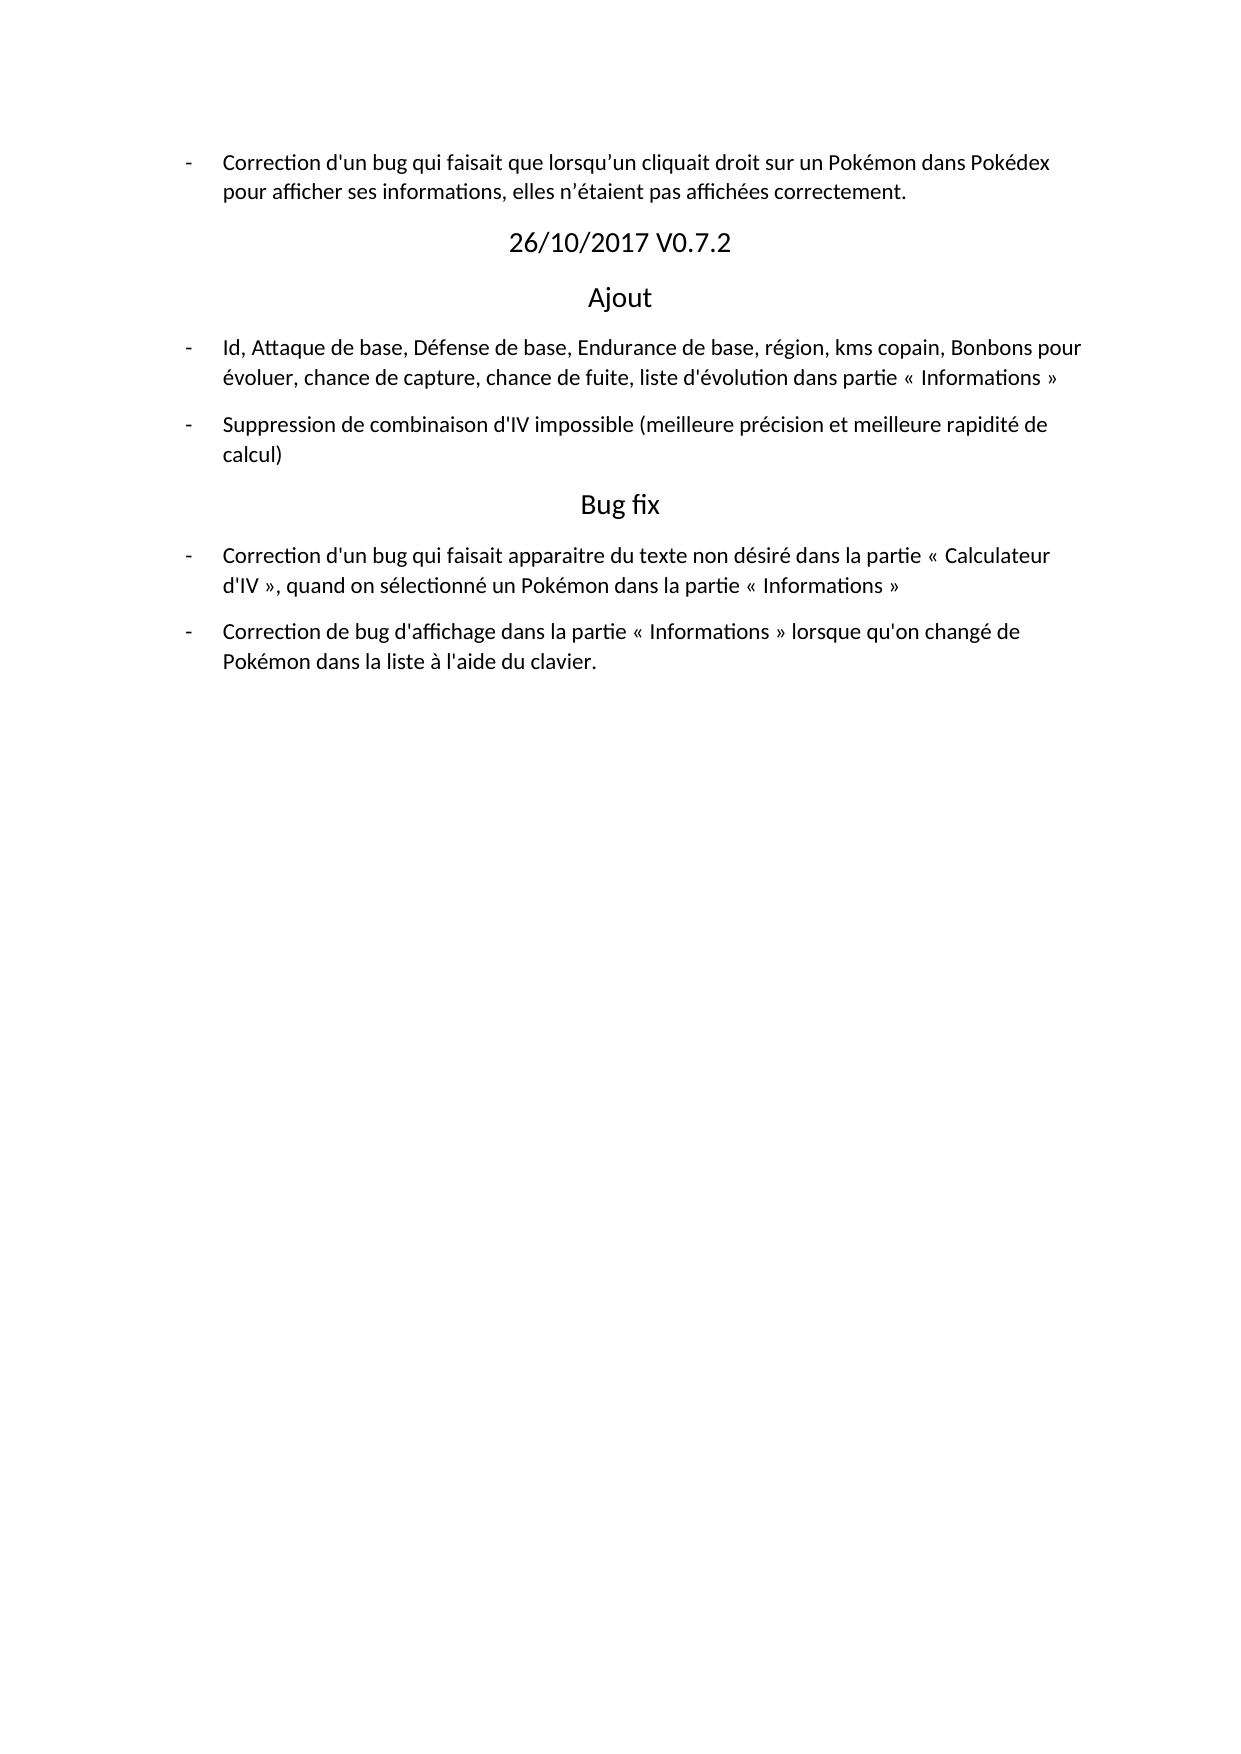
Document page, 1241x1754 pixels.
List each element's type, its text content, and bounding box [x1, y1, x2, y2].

list Correction d'un bug qui faisait apparaitre du texte non désiré dans la partie « Calculateur d'IV », quand on sélectionné un Pokémon dans la partie « Informations » [185, 541, 1093, 599]
list Correction de bug d'affichage dans la partie « Informations » lorsque qu'on changé de Pokémon dans la liste à l'aide du clavier. [185, 617, 1093, 675]
text Bug fix [148, 486, 1093, 522]
list Id, Attaque de base, Défense de base, Endurance de base, région, kms copain, Bonbons pour évoluer, chance de capture, chance de fuite, liste d'évolution dans partie « Informations » [185, 333, 1093, 391]
text Ajout [148, 279, 1093, 314]
list Correction d'un bug qui faisait que lorsqu’un cliquait droit sur un Pokémon dans Pokédex pour afficher ses informations, elles n’étaient pas affichées correctement. [185, 148, 1093, 206]
list Suppression de combinaison d'IV impossible (meilleure précision et meilleure rapidité de calcul) [185, 410, 1093, 468]
text 26/10/2017 V0.7.2 [148, 224, 1093, 260]
